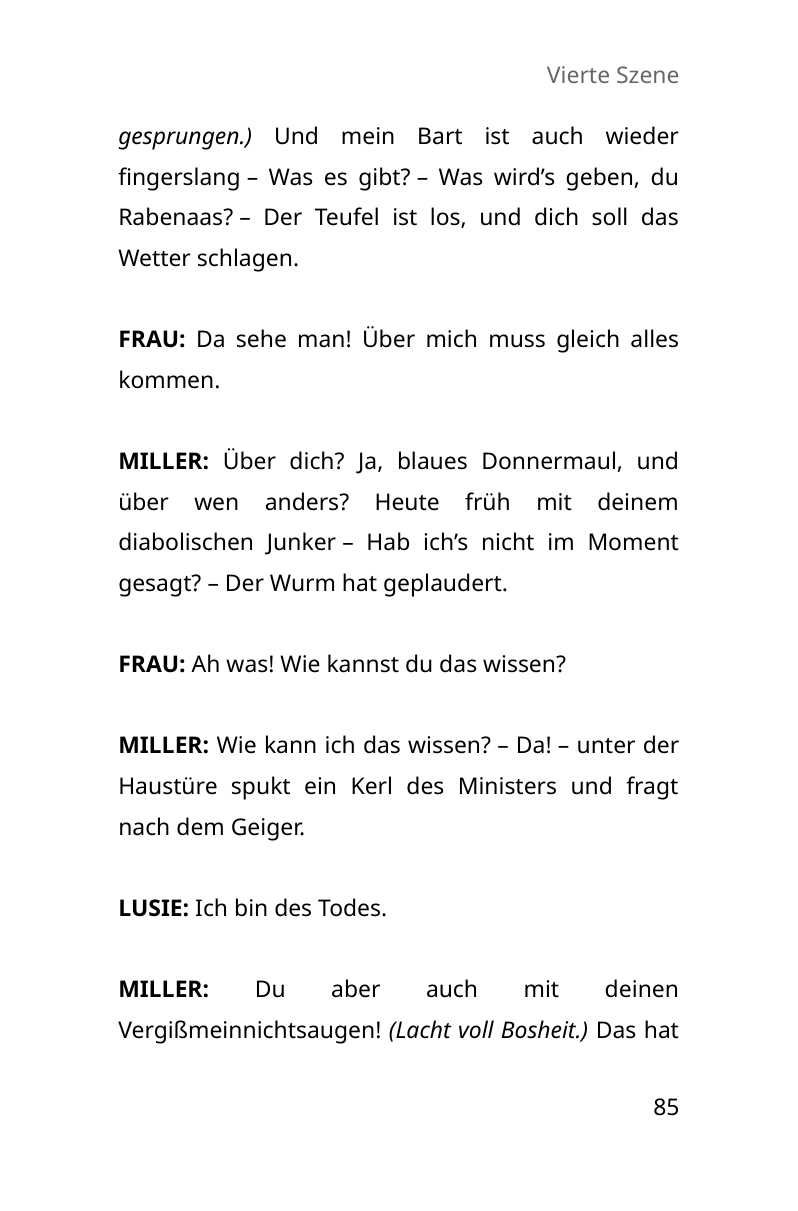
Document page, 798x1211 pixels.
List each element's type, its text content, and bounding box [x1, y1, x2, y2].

text MILLER: Du aber auch mit deinen Vergißmeinnichtsaugen! (Lacht voll Bosheit.) Das hat [118, 944, 679, 1045]
text gesprungen.) Und mein Bart ist auch wieder fingerslang – Was es gibt? – Was wird’s geben, du Rabenaas? – Der Teufel ist los, und dich soll das Wetter schlagen. [118, 120, 679, 273]
text FRAU: Ah was! Wie kannst du das wissen? [118, 619, 679, 679]
text LUSIE: Ich bin des Todes. [118, 863, 679, 923]
text MILLER: Wie kann ich das wissen? – Da! – unter der Haustüre spukt ein Kerl des Ministers und fragt nach dem Geiger. [118, 700, 679, 842]
text FRAU: Da sehe man! Über mich muss gleich alles kommen. [118, 294, 679, 395]
text MILLER: Über dich? Ja, blaues Donnermaul, und über wen anders? Heute früh mit deinem diabolischen Junker – Hab ich’s nicht im Moment gesagt? – Der Wurm hat geplaudert. [118, 416, 679, 598]
